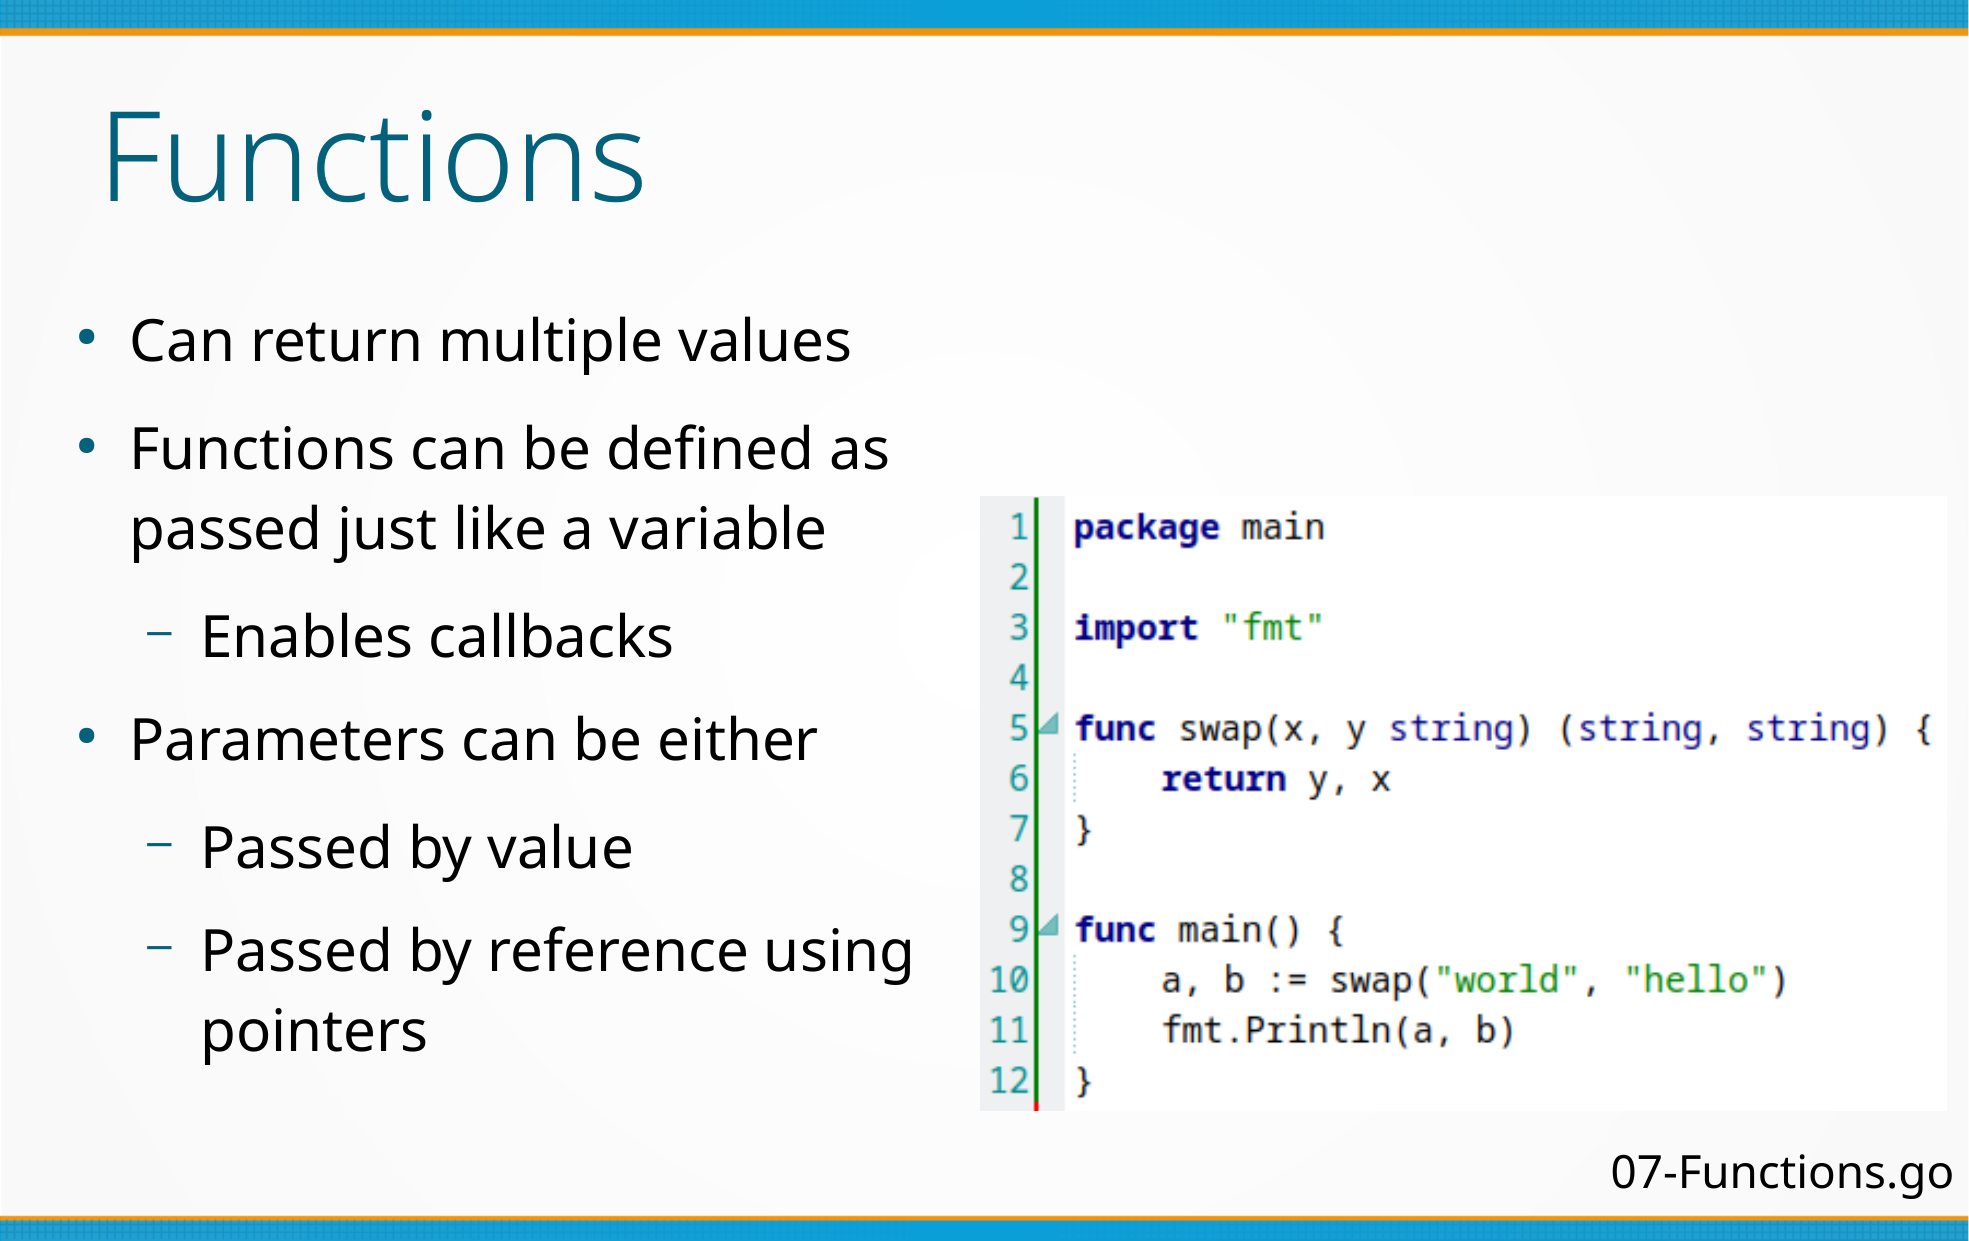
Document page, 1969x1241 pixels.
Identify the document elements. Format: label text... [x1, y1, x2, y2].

title Functions [98, 49, 1870, 257]
text_box 07-Functions.go [1604, 1133, 1961, 1209]
list Can return multiple values Functions can be defined as passed just like a variable Enables callbacks Parameters can be either Passed by value Passed by reference using pointers [58, 298, 1047, 1184]
picture [0, 0, 1969, 1241]
